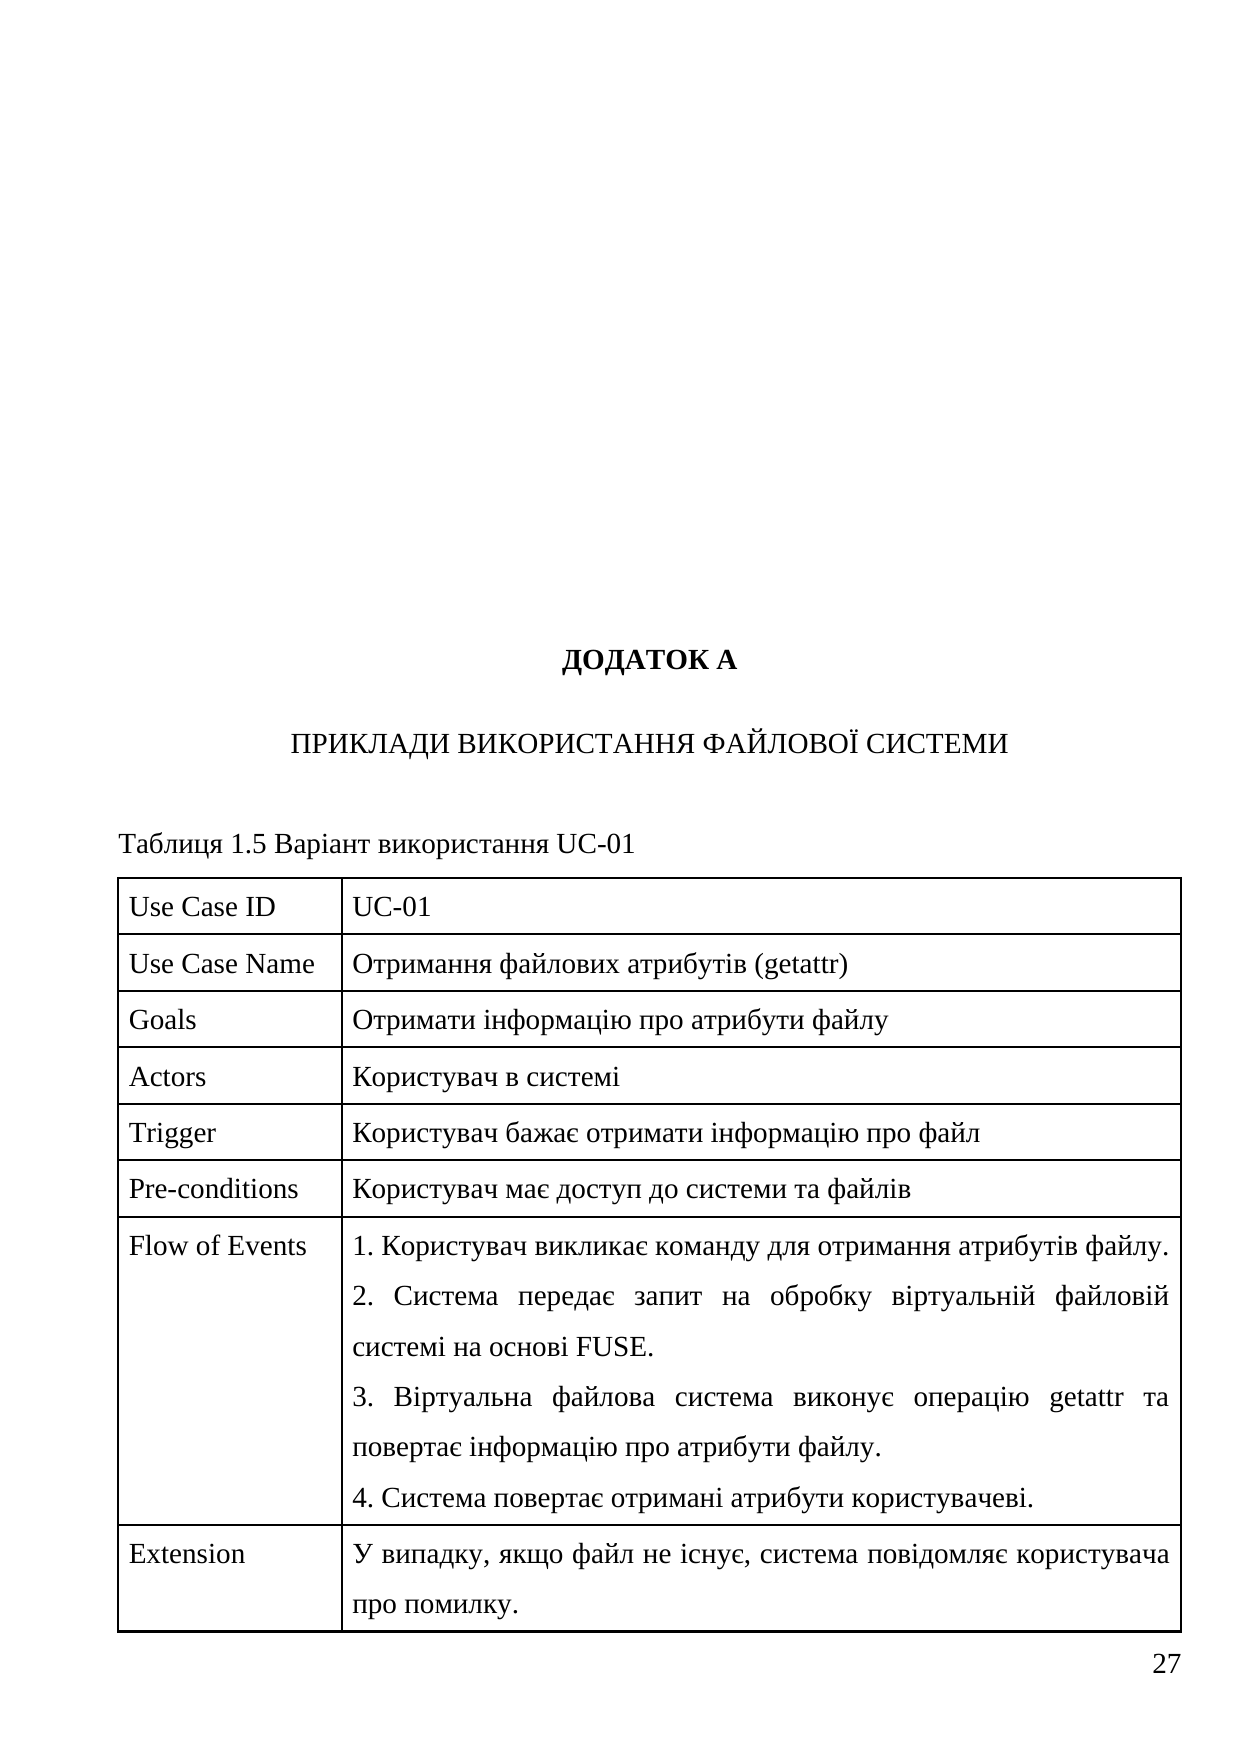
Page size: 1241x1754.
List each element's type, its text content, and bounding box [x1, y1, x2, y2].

table_header UC-01 [343, 879, 1180, 933]
table_cell Користувач в системі [343, 1048, 1180, 1103]
table_cell Отримати інформацію про атрибути файлу [343, 992, 1180, 1046]
table_cell 1. Користувач викликає команду для отримання атрибутів файлу. 2. Система передає запит на обробку віртуальній файловій системі на основі FUSE. 3. Віртуальна файлова система виконує операцію getattr та повертає інформацію про атрибути файлу. 4. Система повертає отримані атрибути користувачеві. [343, 1218, 1180, 1524]
table_cell Користувач має доступ до системи та файлів [343, 1161, 1180, 1216]
table_cell Use Case Name [119, 935, 341, 990]
table_cell Actors [119, 1048, 341, 1103]
table_cell Flow of Events [119, 1218, 341, 1524]
table_cell Goals [119, 992, 341, 1046]
table_cell У випадку, якщо файл не існує, система повідомляє користувача про помилку. [343, 1526, 1180, 1630]
table_cell Користувач бажає отримати інформацію про файл [343, 1105, 1180, 1159]
text ПРИКЛАДИ ВИКОРИСТАННЯ ФАЙЛОВОЇ СИСТЕМИ [118, 726, 1181, 759]
subtitle Додаток А [118, 642, 1181, 676]
list Варіант використання UC-01 [118, 827, 1181, 860]
table_cell Pre-conditions [119, 1161, 341, 1216]
table_header Use Case ID [119, 879, 341, 933]
table_cell Отримання файлових атрибутів (getattr) [343, 935, 1180, 990]
table_cell Extension [119, 1526, 341, 1630]
table_cell Trigger [119, 1105, 341, 1159]
